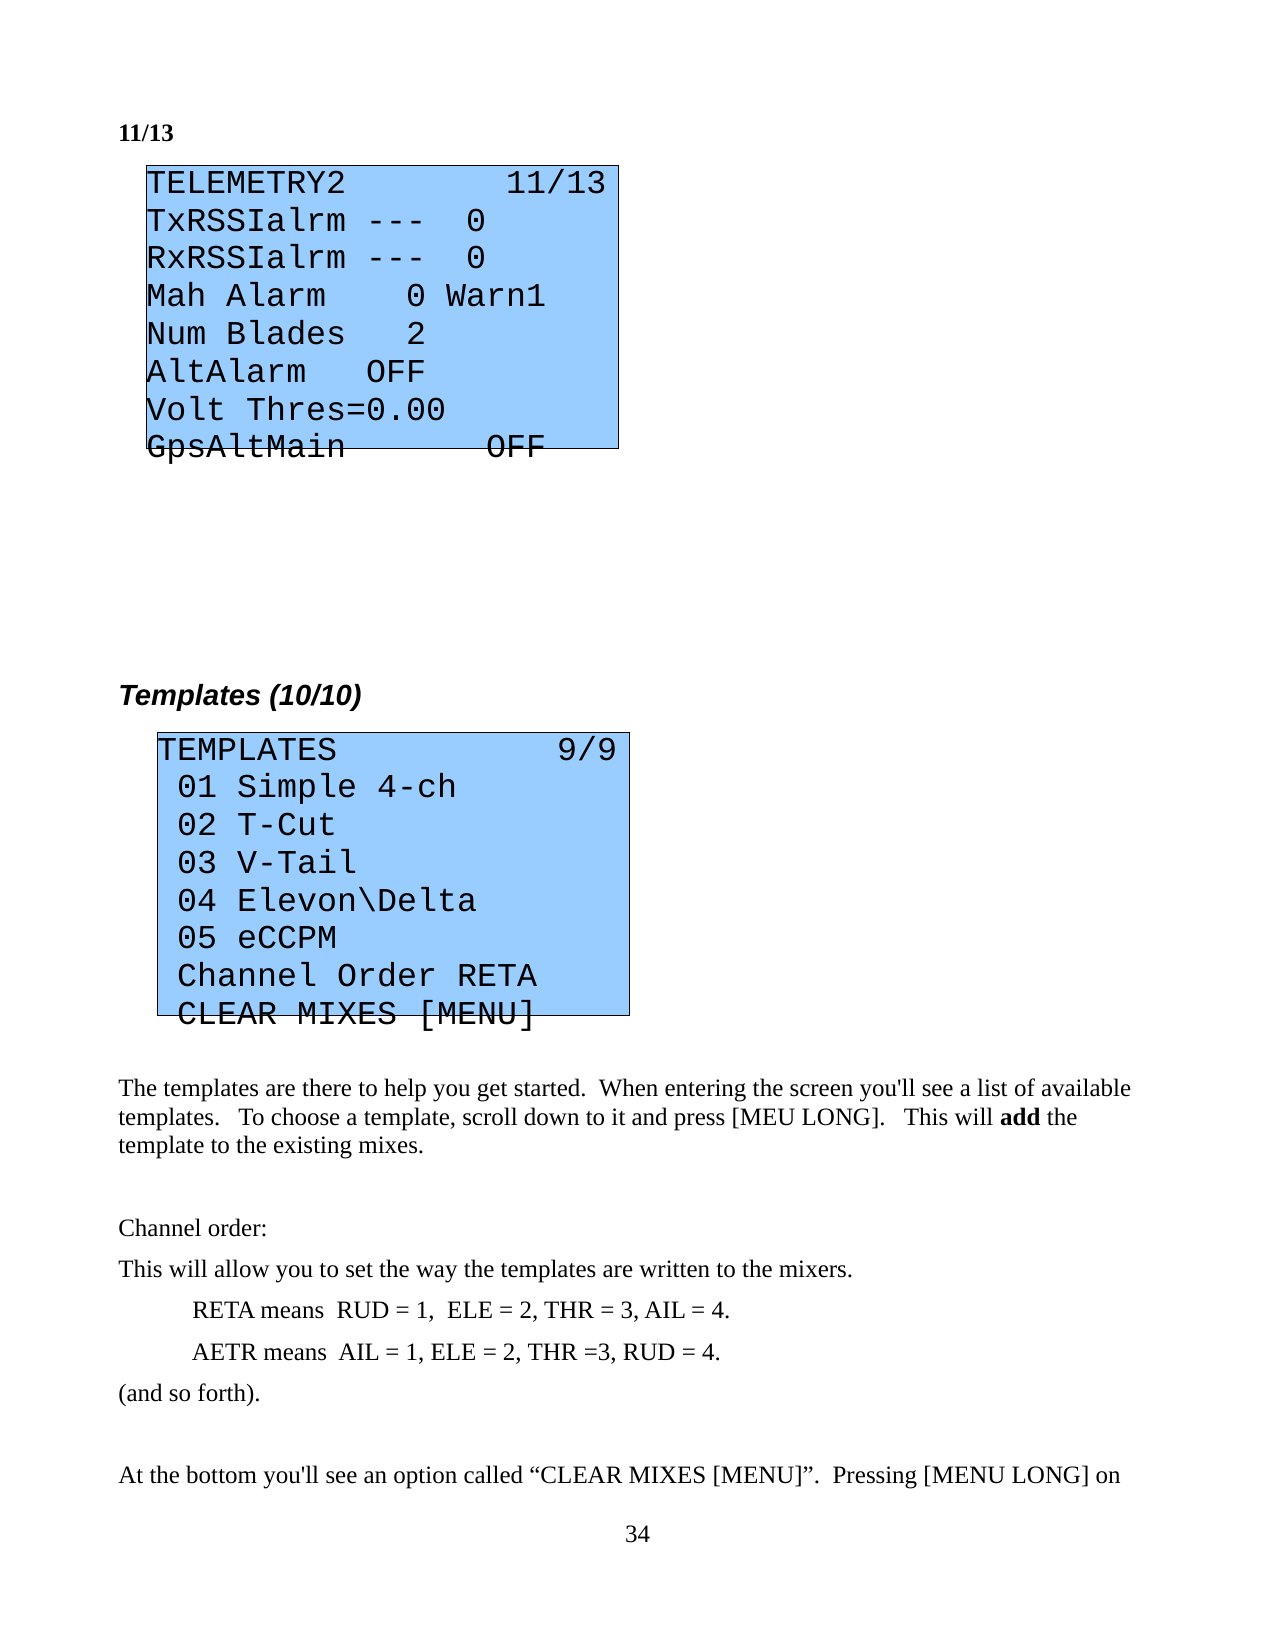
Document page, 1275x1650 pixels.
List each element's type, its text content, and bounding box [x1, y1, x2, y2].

text AETR means AIL = 1, ELE = 2, THR =3, RUD = 4. [118, 1337, 1157, 1365]
text At the bottom you'll see an option called “CLEAR MIXES [MENU]”. Pressing [MENU LONG] on [118, 1460, 1157, 1489]
text 11/13 [118, 118, 1157, 147]
text The templates are there to help you get started. When entering the screen you'll see a list of available templates. To choose a template, scroll down to it and press [MEU LONG]. This will add the template to the existing mixes. [118, 1073, 1157, 1159]
text RETA means RUD = 1, ELE = 2, THR = 3, AIL = 4. [118, 1295, 1157, 1324]
text This will allow you to set the way the templates are written to the mixers. [118, 1254, 1157, 1283]
subtitle Templates (10/10) [118, 678, 1157, 711]
text Channel order: [118, 1213, 1157, 1242]
text (and so forth). [118, 1378, 1157, 1407]
